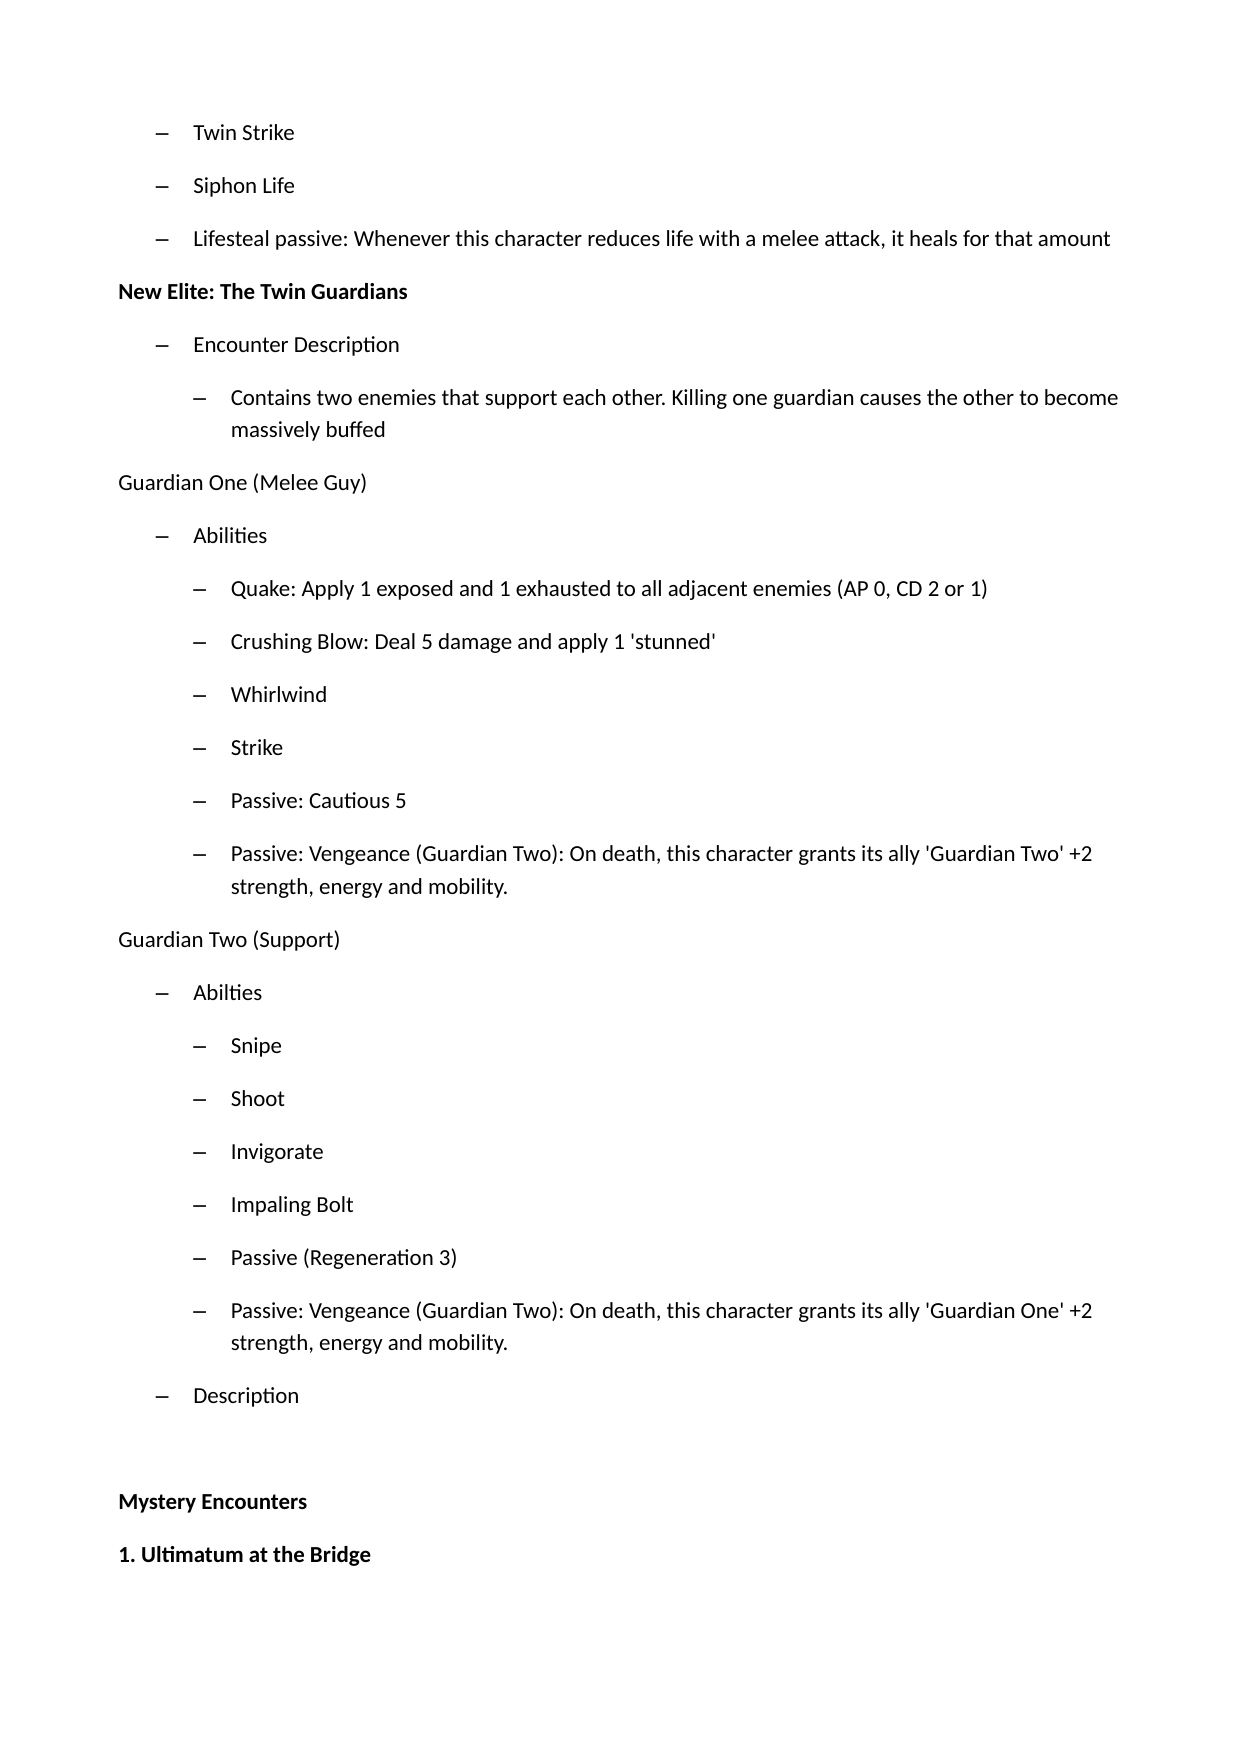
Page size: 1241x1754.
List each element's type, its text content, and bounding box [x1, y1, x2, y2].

text Mystery Encounters [118, 1487, 1122, 1515]
list Abilties [156, 978, 1122, 1006]
list Snipe [193, 1031, 1122, 1059]
text Guardian One (Melee Guy) [118, 468, 1122, 496]
list Shoot [193, 1084, 1122, 1112]
list Crushing Blow: Deal 5 damage and apply 1 'stunned' [193, 627, 1122, 656]
list Invigorate [193, 1137, 1122, 1165]
list Impaling Bolt [193, 1190, 1122, 1218]
list Passive: Vengeance (Guardian Two): On death, this character grants its ally 'Guardian One' +2 strength, energy and mobility. [193, 1296, 1122, 1356]
list Passive (Regeneration 3) [193, 1243, 1122, 1271]
list Lifesteal passive: Whenever this character reduces life with a melee attack, it heals for that amount [156, 224, 1122, 252]
list Twin Strike [156, 118, 1122, 146]
list Abilities [156, 521, 1122, 549]
text New Elite: The Twin Guardians [118, 277, 1122, 305]
list Passive: Vengeance (Guardian Two): On death, this character grants its ally 'Guardian Two' +2 strength, energy and mobility. [193, 839, 1122, 900]
list Description [156, 1381, 1122, 1409]
list Passive: Cautious 5 [193, 787, 1122, 814]
list Quake: Apply 1 exposed and 1 exhausted to all adjacent enemies (AP 0, CD 2 or 1) [193, 574, 1122, 602]
list Siphon Life [156, 171, 1122, 199]
text Guardian Two (Support) [118, 925, 1122, 953]
list Strike [193, 733, 1122, 762]
list Encounter Description [156, 330, 1122, 358]
text 1. Ultimatum at the Bridge [118, 1540, 1122, 1568]
list Whirlwind [193, 681, 1122, 708]
list Contains two enemies that support each other. Killing one guardian causes the other to become massively buffed [193, 383, 1122, 443]
